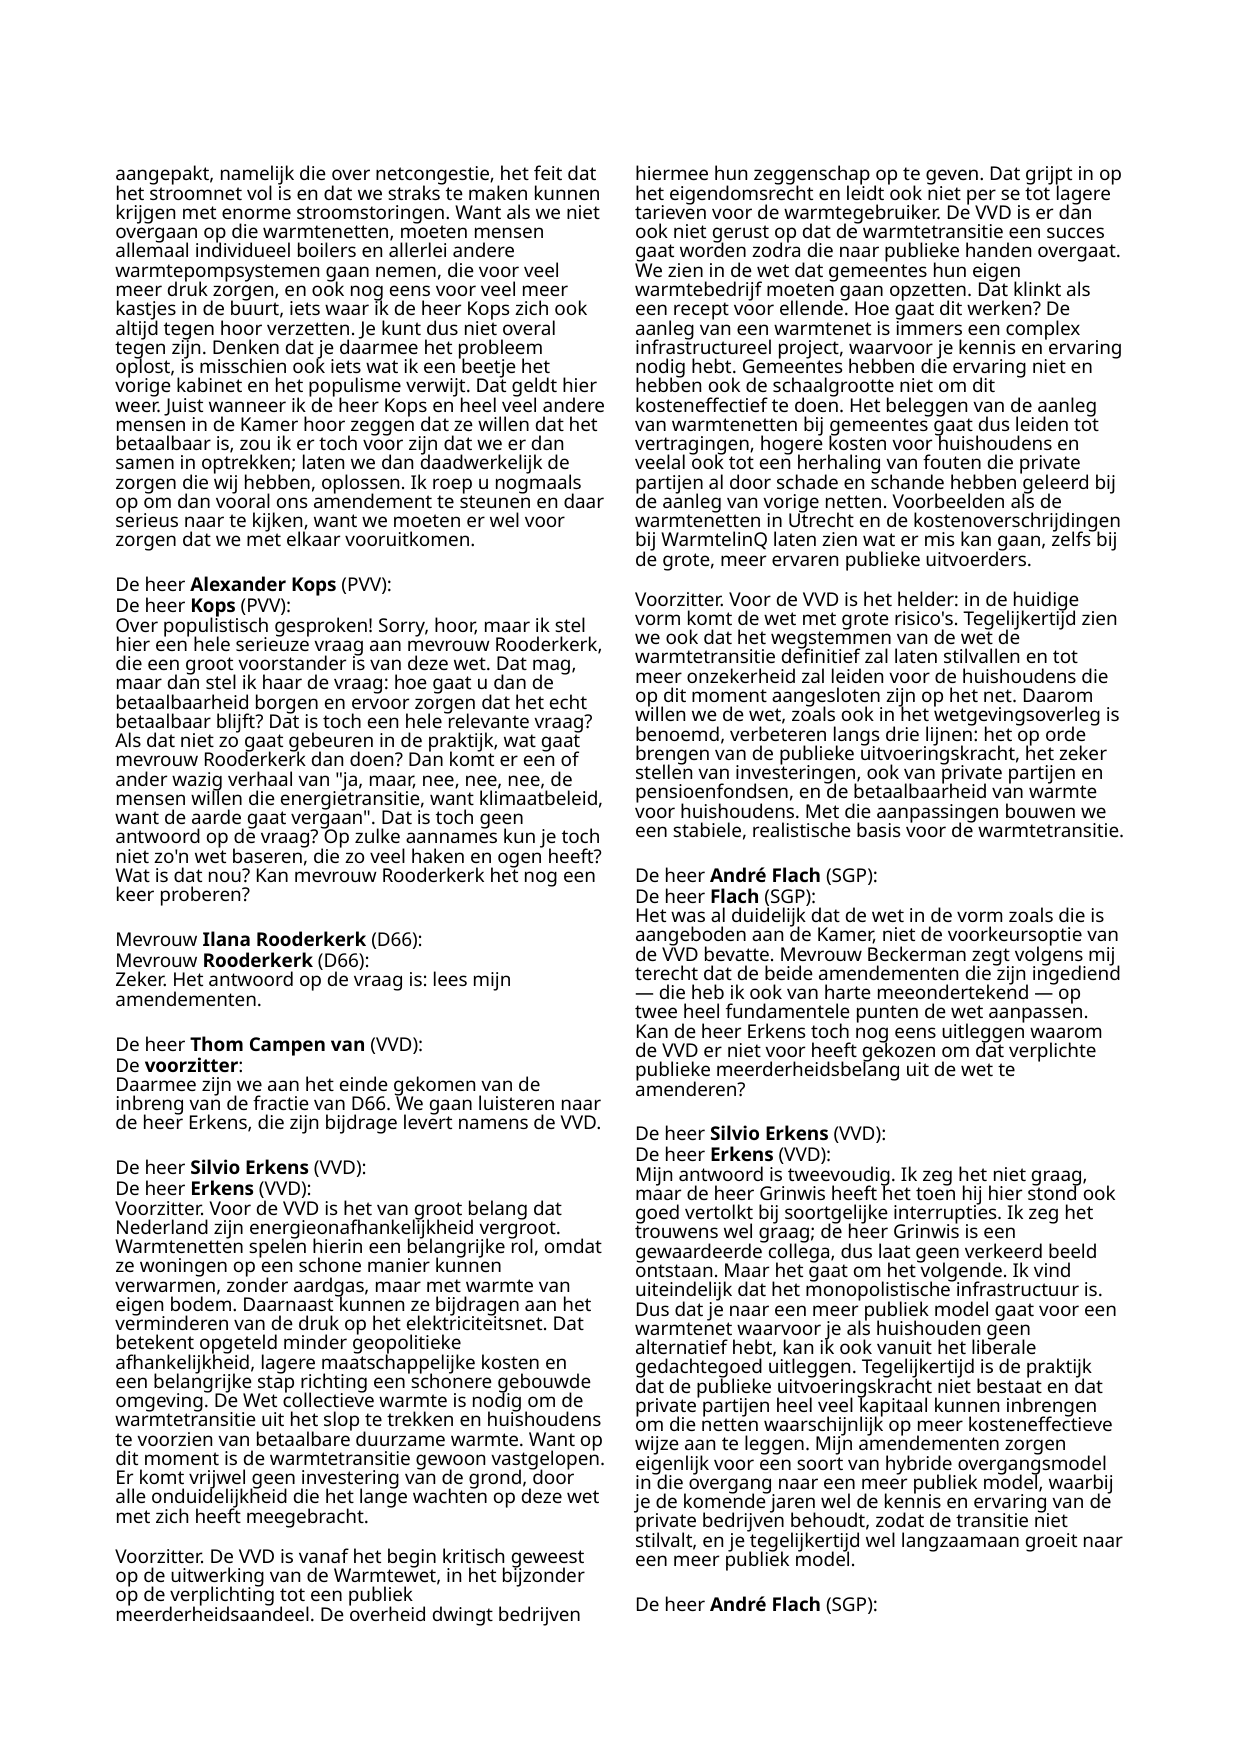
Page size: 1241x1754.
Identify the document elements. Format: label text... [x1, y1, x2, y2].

text Het was al duidelijk dat de wet in de vorm zoals die is aangeboden aan de Kamer, niet de voorkeursoptie van de VVD bevatte. Mevrouw Beckerman zegt volgens mij terecht dat de beide amendementen die zijn ingediend — die heb ik ook van harte meeondertekend — op twee heel fundamentele punten de wet aanpassen. Kan de heer Erkens toch nog eens uitleggen waarom de VVD er niet voor heeft gekozen om dat verplichte publieke meerderheidsbelang uit de wet te amenderen? [635, 907, 1125, 1100]
text Mevrouw Rooderkerk (D66): [115, 952, 605, 971]
text De heer Kops (PVV): [115, 597, 605, 617]
text Mijn antwoord is tweevoudig. Ik zeg het niet graag, maar de heer Grinwis heeft het toen hij hier stond ook goed vertolkt bij soortgelijke interrupties. Ik zeg het trouwens wel graag; de heer Grinwis is een gewaardeerde collega, dus laat geen verkeerd beeld ontstaan. Maar het gaat om het volgende. Ik vind uiteindelijk dat het monopolistische infrastructuur is. Dus dat je naar een meer publiek model gaat voor een warmtenet waarvoor je als huishouden geen alternatief hebt, kan ik ook vanuit het liberale gedachtegoed uitleggen. Tegelijkertijd is de praktijk dat de publieke uitvoeringskracht niet bestaat en dat private partijen heel veel kapitaal kunnen inbrengen om die netten waarschijnlijk op meer kosteneffectieve wijze aan te leggen. Mijn amendementen zorgen eigenlijk voor een soort van hybride overgangsmodel in die overgang naar een meer publiek model, waarbij je de komende jaren wel de kennis en ervaring van de private bedrijven behoudt, zodat de transitie niet stilvalt, en je tegelijkertijd wel langzaamaan groeit naar een meer publiek model. [635, 1166, 1125, 1570]
text Voorzitter. Voor de VVD is het helder: in de huidige vorm komt de wet met grote risico's. Tegelijkertijd zien we ook dat het wegstemmen van de wet de warmtetransitie definitief zal laten stilvallen en tot meer onzekerheid zal leiden voor de huishoudens die op dit moment aangesloten zijn op het net. Daarom willen we de wet, zoals ook in het wetgevingsoverleg is benoemd, verbeteren langs drie lijnen: het op orde brengen van de publieke uitvoeringskracht, het zeker stellen van investeringen, ook van private partijen en pensioenfondsen, en de betaalbaarheid van warmte voor huishoudens. Met die aanpassingen bouwen we een stabiele, realistische basis voor de warmtetransitie. [635, 591, 1125, 841]
text Over populistisch gesproken! Sorry, hoor, maar ik stel hier een hele serieuze vraag aan mevrouw Rooderkerk, die een groot voorstander is van deze wet. Dat mag, maar dan stel ik haar de vraag: hoe gaat u dan de betaalbaarheid borgen en ervoor zorgen dat het echt betaalbaar blijft? Dat is toch een hele relevante vraag? Als dat niet zo gaat gebeuren in de praktijk, wat gaat mevrouw Rooderkerk dan doen? Dan komt er een of ander wazig verhaal van "ja, maar, nee, nee, nee, de mensen willen die energietransitie, want klimaatbeleid, want de aarde gaat vergaan". Dat is toch geen antwoord op de vraag? Op zulke aannames kun je toch niet zo'n wet baseren, die zo veel haken en ogen heeft? Wat is dat nou? Kan mevrouw Rooderkerk het nog een keer proberen? [115, 617, 605, 906]
text Voorzitter. De VVD is vanaf het begin kritisch geweest op de uitwerking van de Warmtewet, in het bijzonder op de verplichting tot een publiek meerderheidsaandeel. De overheid dwingt bedrijven [115, 1548, 605, 1625]
text Voorzitter. Voor de VVD is het van groot belang dat Nederland zijn energieonafhankelijkheid vergroot. Warmtenetten spelen hierin een belangrijke rol, omdat ze woningen op een schone manier kunnen verwarmen, zonder aardgas, maar met warmte van eigen bodem. Daarnaast kunnen ze bijdragen aan het verminderen van de druk op het elektriciteitsnet. Dat betekent opgeteld minder geopolitieke afhankelijkheid, lagere maatschappelijke kosten en een belangrijke stap richting een schonere gebouwde omgeving. De Wet collectieve warmte is nodig om de warmtetransitie uit het slop te trekken en huishoudens te voorzien van betaalbare duurzame warmte. Want op dit moment is de warmtetransitie gewoon vastgelopen. Er komt vrijwel geen investering van de grond, door alle onduidelijkheid die het lange wachten op deze wet met zich heeft meegebracht. [115, 1199, 605, 1527]
text Zeker. Het antwoord op de vraag is: lees mijn amendementen. [115, 971, 605, 1010]
text De heer Silvio Erkens (VVD): [115, 1154, 605, 1180]
text De heer Alexander Kops (PVV): [115, 572, 605, 597]
text Daarmee zijn we aan het einde gekomen van de inbreng van de fractie van D66. We gaan luisteren naar de heer Erkens, die zijn bijdrage levert namens de VVD. [115, 1076, 605, 1134]
text aangepakt, namelijk die over netcongestie, het feit dat het stroomnet vol is en dat we straks te maken kunnen krijgen met enorme stroomstoringen. Want als we niet overgaan op die warmtenetten, moeten mensen allemaal individueel boilers en allerlei andere warmtepompsystemen gaan nemen, die voor veel meer druk zorgen, en ook nog eens voor veel meer kastjes in de buurt, iets waar ik de heer Kops zich ook altijd tegen hoor verzetten. Je kunt dus niet overal tegen zijn. Denken dat je daarmee het probleem oplost, is misschien ook iets wat ik een beetje het vorige kabinet en het populisme verwijt. Dat geldt hier weer. Juist wanneer ik de heer Kops en heel veel andere mensen in de Kamer hoor zeggen dat ze willen dat het betaalbaar is, zou ik er toch voor zijn dat we er dan samen in optrekken; laten we dan daadwerkelijk de zorgen die wij hebben, oplossen. Ik roep u nogmaals op om dan vooral ons amendement te steunen en daar serieus naar te kijken, want we moeten er wel voor zorgen dat we met elkaar vooruitkomen. [115, 165, 605, 551]
text De heer André Flach (SGP): [635, 1591, 1125, 1617]
text De heer Thom Campen van (VVD): [115, 1031, 605, 1057]
text hiermee hun zeggenschap op te geven. Dat grijpt in op het eigendomsrecht en leidt ook niet per se tot lagere tarieven voor de warmtegebruiker. De VVD is er dan ook niet gerust op dat de warmtetransitie een succes gaat worden zodra die naar publieke handen overgaat. We zien in de wet dat gemeentes hun eigen warmtebedrijf moeten gaan opzetten. Dat klinkt als een recept voor ellende. Hoe gaat dit werken? De aanleg van een warmtenet is immers een complex infrastructureel project, waarvoor je kennis en ervaring nodig hebt. Gemeentes hebben die ervaring niet en hebben ook de schaalgrootte niet om dit kosteneffectief te doen. Het beleggen van de aanleg van warmtenetten bij gemeentes gaat dus leiden tot vertragingen, hogere kosten voor huishoudens en veelal ook tot een herhaling van fouten die private partijen al door schade en schande hebben geleerd bij de aanleg van vorige netten. Voorbeelden als de warmtenetten in Utrecht en de kostenoverschrijdingen bij WarmtelinQ laten zien wat er mis kan gaan, zelfs bij de grote, meer ervaren publieke uitvoerders. [635, 165, 1125, 570]
text De heer Erkens (VVD): [635, 1146, 1125, 1166]
text De heer Silvio Erkens (VVD): [635, 1121, 1125, 1146]
text De heer André Flach (SGP): [635, 862, 1125, 888]
text De heer Flach (SGP): [635, 888, 1125, 907]
text De voorzitter: [115, 1057, 605, 1076]
text De heer Erkens (VVD): [115, 1180, 605, 1199]
text Mevrouw Ilana Rooderkerk (D66): [115, 926, 605, 952]
